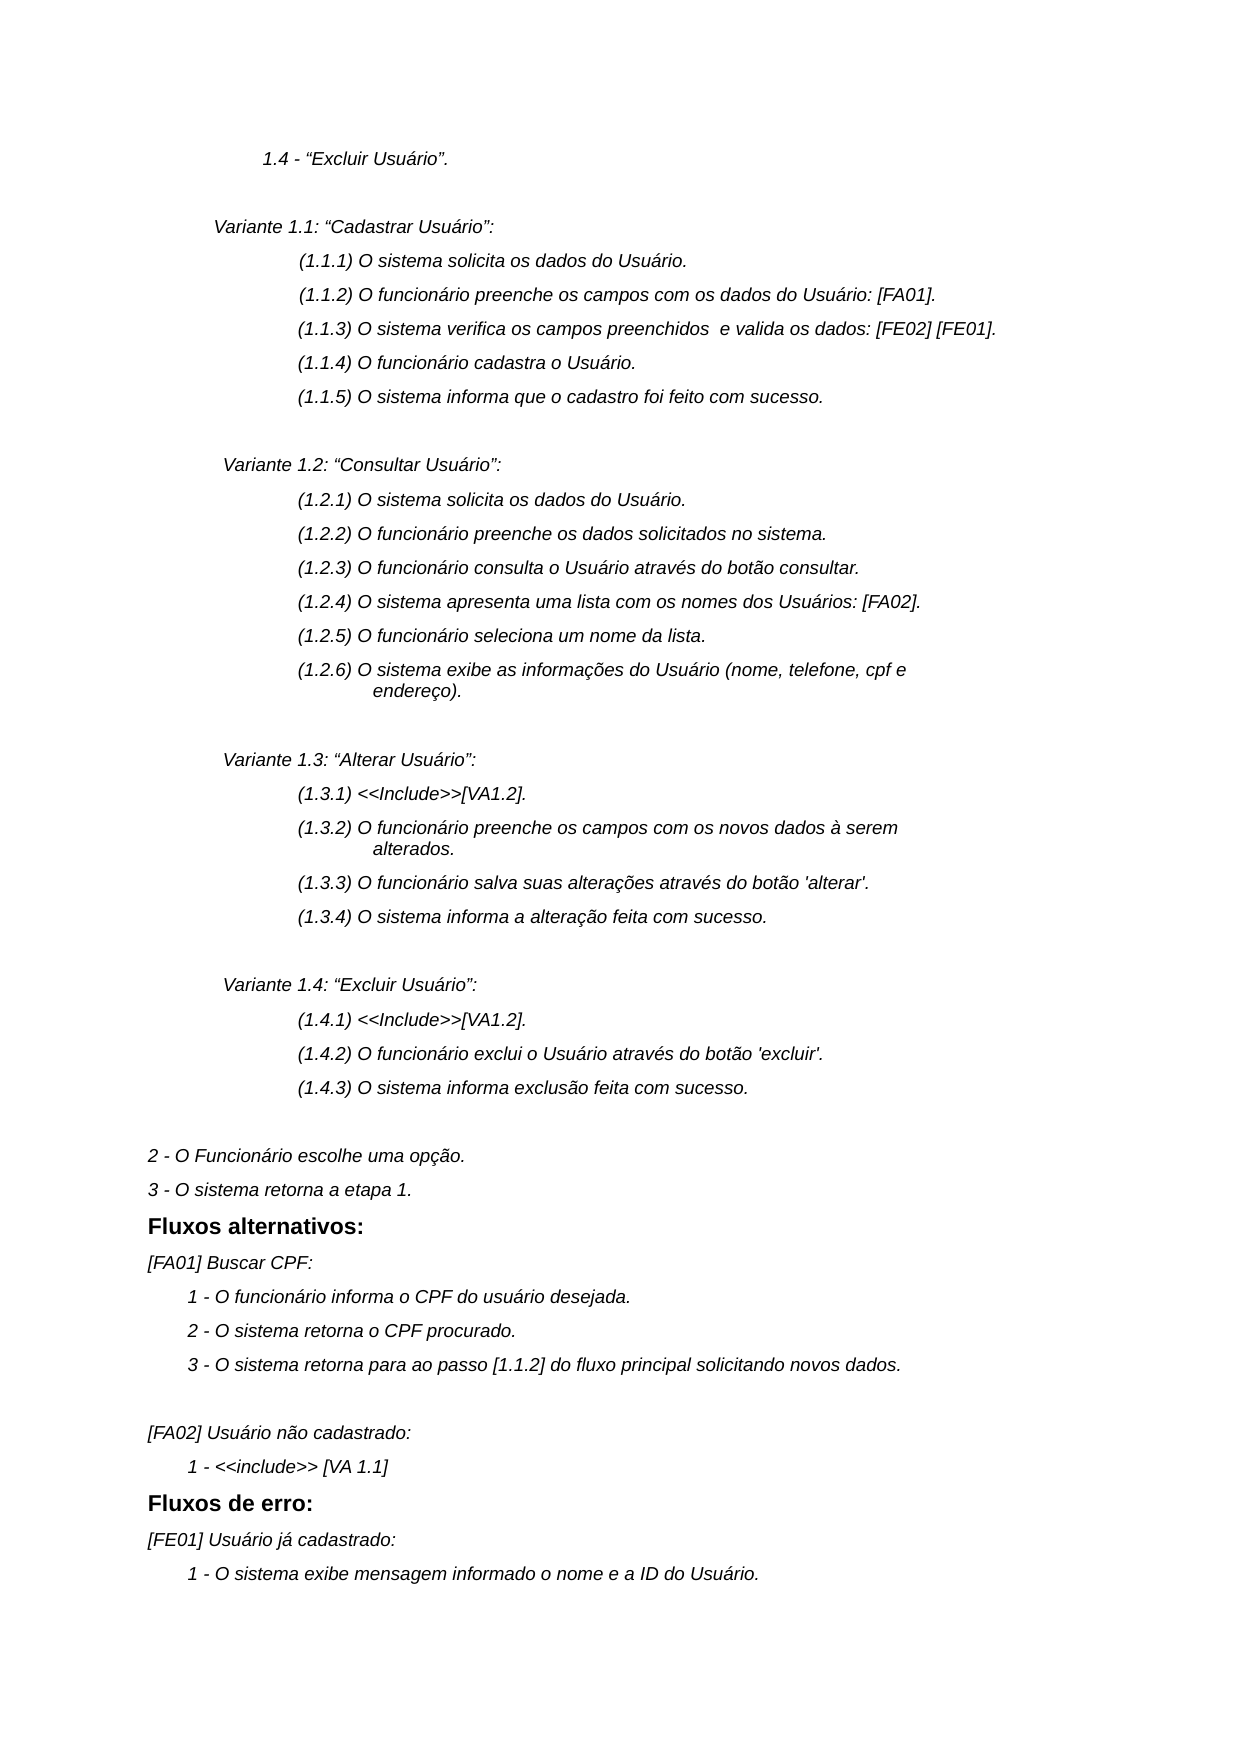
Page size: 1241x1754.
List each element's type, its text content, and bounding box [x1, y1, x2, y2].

text 2 - O sistema retorna o CPF procurado. [187, 1320, 1092, 1341]
text 3 - O sistema retorna a etapa 1. [148, 1179, 1092, 1200]
text (1.1.2) O funcionário preenche os campos com os dados do Usuário: [FA01]. [187, 284, 1092, 306]
text (1.1.3) O sistema verifica os campos preenchidos e valida os dados: [FE02] [FE01]. [148, 318, 1092, 339]
text Fluxos de erro: [148, 1490, 1092, 1516]
text 2 - O Funcionário escolhe uma opção. [148, 1144, 1092, 1166]
text (1.4.1) <<Include>>[VA1.2]. [148, 1008, 1092, 1030]
text (1.2.5) O funcionário seleciona um nome da lista. [148, 624, 1092, 646]
text (1.3.1) <<Include>>[VA1.2]. [148, 782, 1092, 804]
text 3 - O sistema retorna para ao passo [1.1.2] do fluxo principal solicitando novos dados. [187, 1354, 1092, 1375]
text [FA01] Buscar CPF: [148, 1252, 1092, 1273]
text 1 - O funcionário informa o CPF do usuário desejada. [187, 1286, 1092, 1307]
text 1.4 - “Excluir Usuário”. [187, 148, 1092, 169]
text (1.2.2) O funcionário preenche os dados solicitados no sistema. [148, 522, 1092, 544]
text (1.1.5) O sistema informa que o cadastro foi feito com sucesso. [148, 386, 1092, 408]
text [FE01] Usuário já cadastrado: [148, 1529, 1092, 1550]
text (1.2.1) O sistema solicita os dados do Usuário. [148, 488, 1092, 510]
text Variante 1.1: “Cadastrar Usuário”: [187, 216, 1092, 237]
text 1 - <<include>> [VA 1.1] [187, 1456, 1092, 1477]
text [FA02] Usuário não cadastrado: [148, 1422, 1092, 1443]
text (1.3.2) O funcionário preenche os campos com os novos dados à serem alterados. [148, 816, 1092, 859]
text Fluxos alternativos: [148, 1213, 1092, 1239]
text Variante 1.3: “Alterar Usuário”: [148, 748, 1092, 770]
text Variante 1.2: “Consultar Usuário”: [148, 454, 1092, 476]
text (1.1.4) O funcionário cadastra o Usuário. [148, 352, 1092, 374]
text (1.4.3) O sistema informa exclusão feita com sucesso. [148, 1076, 1092, 1098]
text (1.2.3) O funcionário consulta o Usuário através do botão consultar. [148, 556, 1092, 578]
text 1 - O sistema exibe mensagem informado o nome e a ID do Usuário. [187, 1563, 1092, 1584]
text (1.2.4) O sistema apresenta uma lista com os nomes dos Usuários: [FA02]. [148, 591, 1092, 612]
text (1.2.6) O sistema exibe as informações do Usuário (nome, telefone, cpf e endereço). [148, 659, 1092, 702]
text (1.4.2) O funcionário exclui o Usuário através do botão 'excluir'. [148, 1042, 1092, 1064]
text (1.3.4) O sistema informa a alteração feita com sucesso. [148, 906, 1092, 928]
text (1.1.1) O sistema solicita os dados do Usuário. [187, 250, 1092, 271]
text (1.3.3) O funcionário salva suas alterações através do botão 'alterar'. [148, 872, 1092, 894]
text Variante 1.4: “Excluir Usuário”: [148, 974, 1092, 996]
